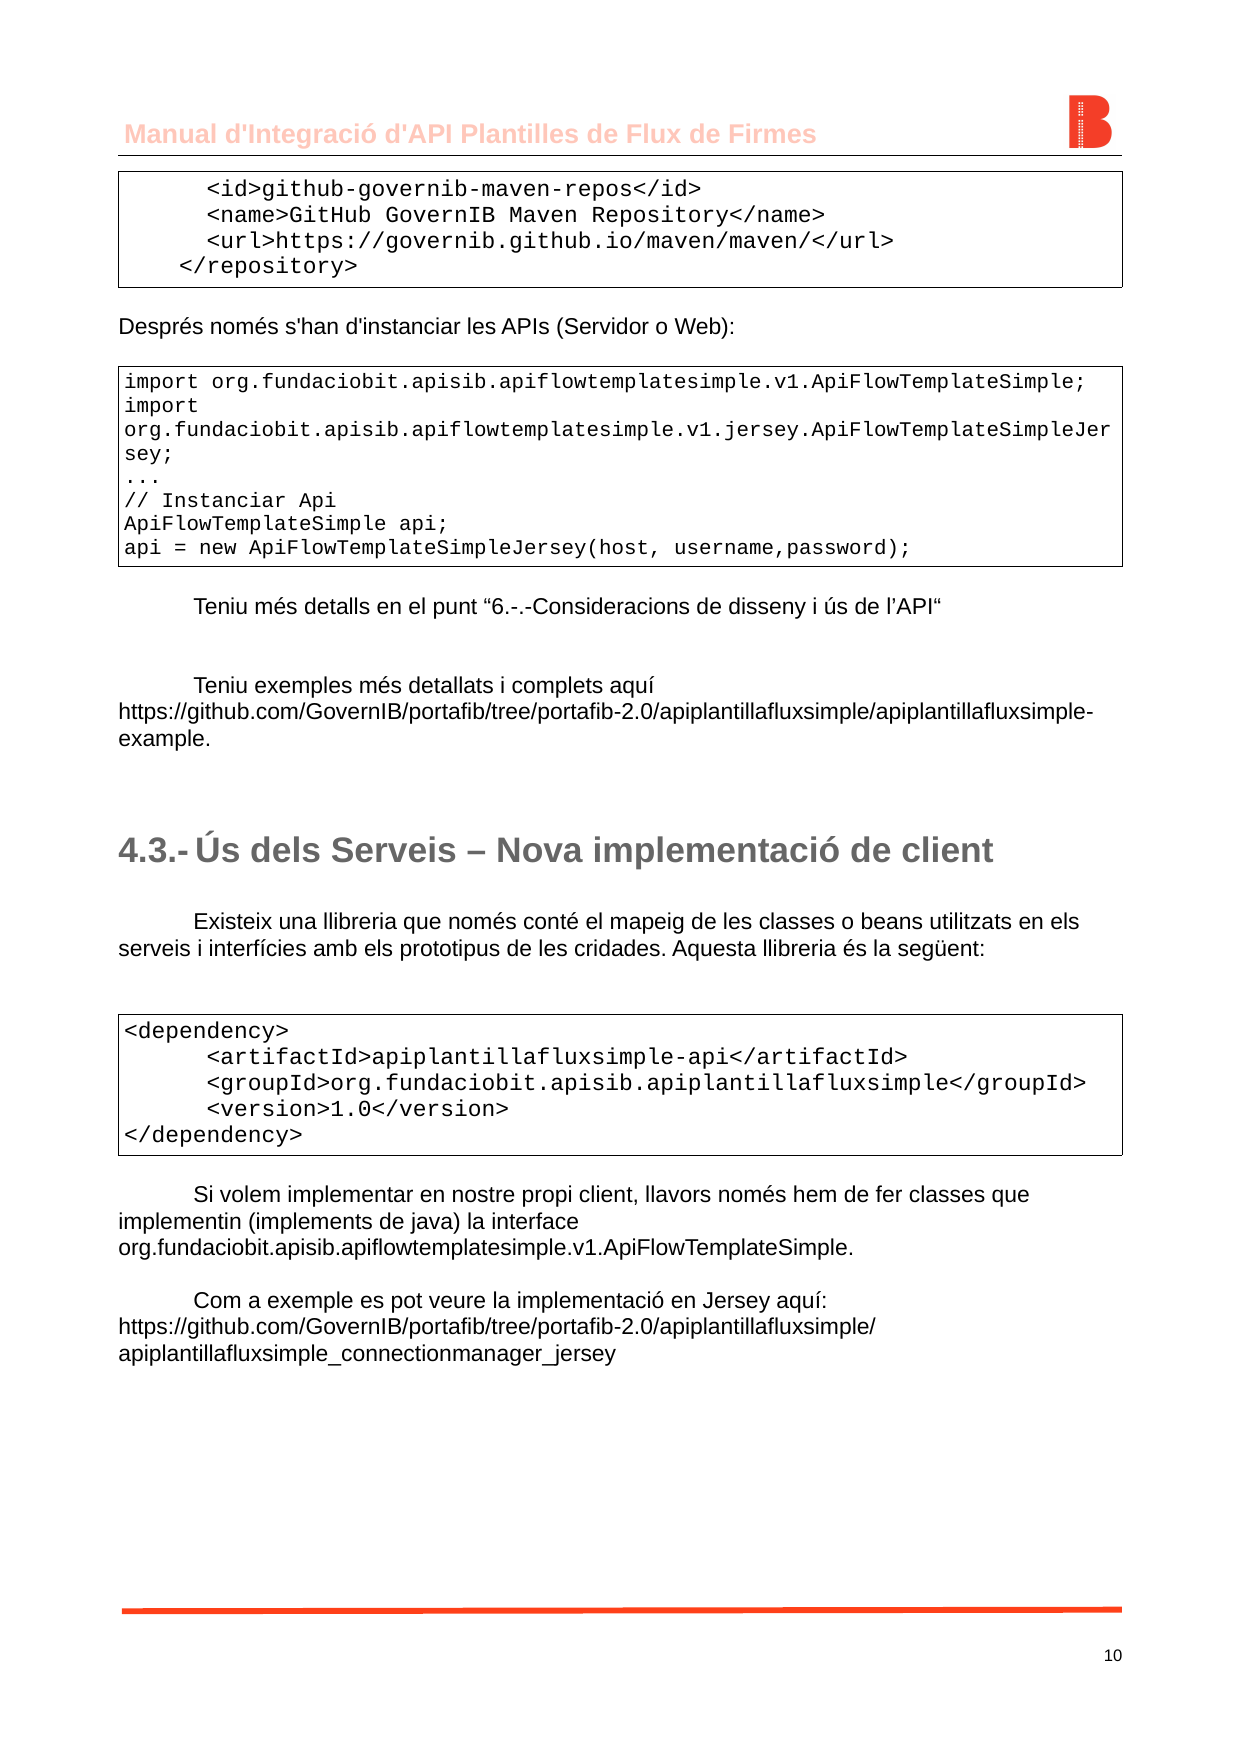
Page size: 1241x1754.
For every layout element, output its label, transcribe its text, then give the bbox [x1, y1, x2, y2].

text Després només s'han d'instanciar les APIs (Servidor o Web): [118, 313, 1122, 339]
table_header import org.fundaciobit.apisib.apiflowtemplatesimple.v1.ApiFlowTemplateSimple; import org.fundaciobit.apisib.apiflowtemplatesimple.v1.jersey.ApiFlowTemplateSimpleJersey; ... // Instanciar Api ApiFlowTemplateSimple api; api = new ApiFlowTemplateSimpleJersey(host, username,password); [119, 367, 1122, 566]
picture [1063, 94, 1117, 150]
table_header <dependency> <artifactId>apiplantillafluxsimple-api</artifactId> <groupId>org.fundaciobit.apisib.apiplantillafluxsimple</groupId> <version>1.0</version> </dependency> [119, 1015, 1122, 1155]
text Si volem implementar en nostre propi client, llavors només hem de fer classes que implementin (implements de java) la interface org.fundaciobit.apisib.apiflowtemplatesimple.v1.ApiFlowTemplateSimple. [118, 1156, 1122, 1261]
text Teniu més detalls en el punt “6.-Consideracions de disseny i ús de l’API“ [118, 593, 1122, 619]
text Existeix una llibreria que només conté el mapeig de les classes o beans utilitzats en els serveis i interfícies amb els prototipus de les cridades. Aquesta llibreria és la següent: [118, 908, 1122, 961]
text Com a exemple es pot veure la implementació en Jersey aquí: https://github.com/GovernIB/portafib/tree/portafib-2.0/apiplantillafluxsimple/apiplantillafluxsimple_connectionmanager_jersey [118, 1287, 1122, 1366]
text Teniu exemples més detallats i complets aquí https://github.com/GovernIB/portafib/tree/portafib-2.0/apiplantillafluxsimple/apiplantillafluxsimple-example. [118, 672, 1122, 751]
subtitle Ús dels Serveis – Nova implementació de client [118, 829, 1122, 869]
table_header <id>github-governib-maven-repos</id> <name>GitHub GovernIB Maven Repository</name> <url>https://governib.github.io/maven/maven/</url> </repository> [119, 172, 1122, 287]
